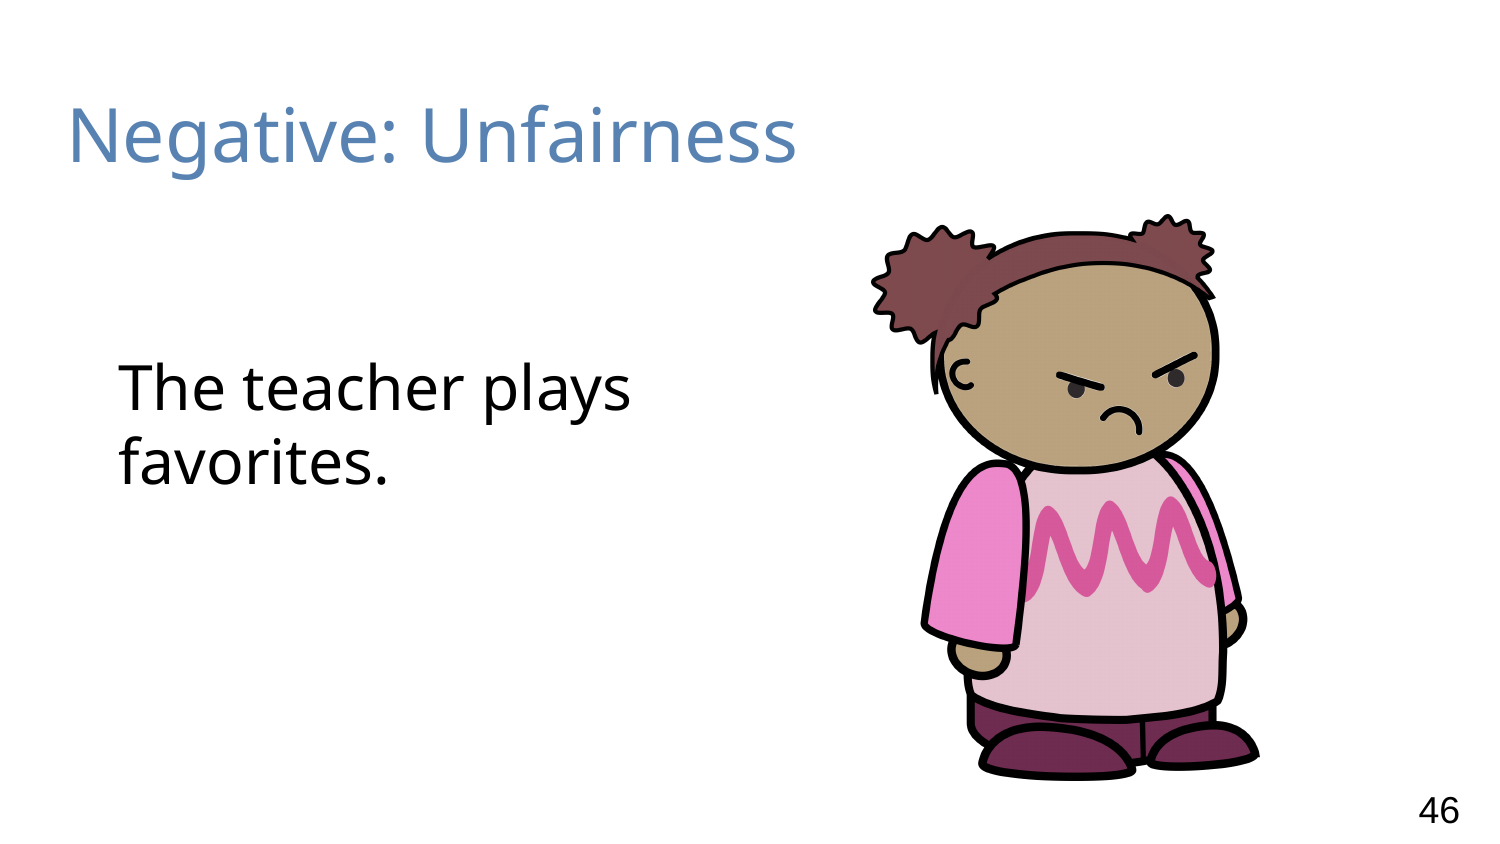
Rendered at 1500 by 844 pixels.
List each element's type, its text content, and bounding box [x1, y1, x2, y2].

title Negative: Unfairness [51, 72, 1449, 167]
picture [871, 214, 1260, 781]
text_box The teacher plays favorites. [103, 332, 758, 639]
